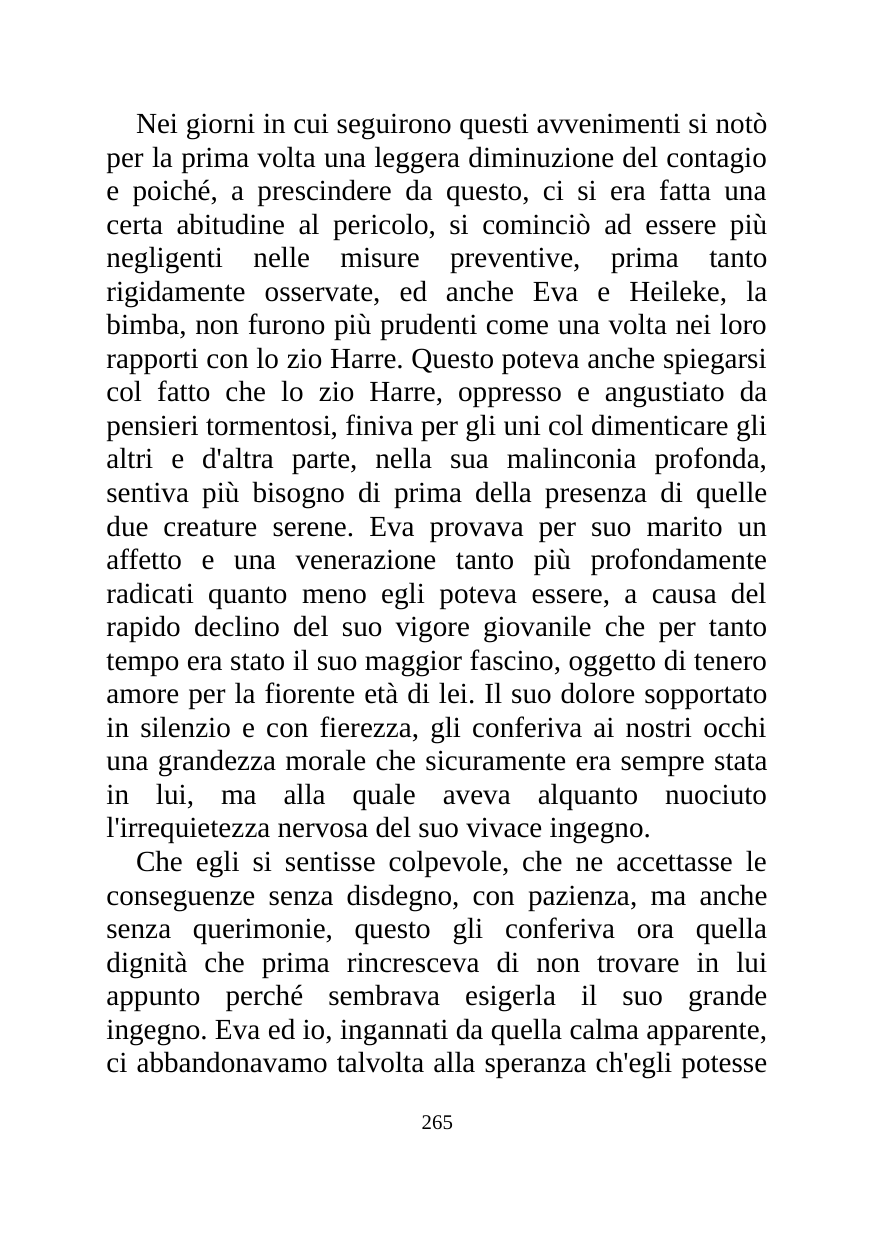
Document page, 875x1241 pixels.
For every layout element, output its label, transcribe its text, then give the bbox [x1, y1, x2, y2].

text Che egli si sentisse colpevole, che ne accettasse le conseguenze senza disdegno, con pazienza, ma anche senza querimonie, questo gli conferiva ora quella dignità che prima rincresceva di non trovare in lui appunto perché sembrava esigerla il suo grande ingegno. Eva ed io, ingannati da quella calma apparente, ci abbandonavamo talvolta alla speranza ch'egli potesse [106, 844, 768, 1079]
text Nei giorni in cui seguirono questi avvenimenti si notò per la prima volta una leggera diminuzione del contagio e poiché, a prescindere da questo, ci si era fatta una certa abitudine al pericolo, si cominciò ad essere più negligenti nelle misure preventive, prima tanto rigidamente osservate, ed anche Eva e Heileke, la bimba, non furono più prudenti come una volta nei loro rapporti con lo zio Harre. Questo poteva anche spiegarsi col fatto che lo zio Harre, oppresso e angustiato da pensieri tormentosi, finiva per gli uni col dimenticare gli altri e d'altra parte, nella sua malinconia profonda, sentiva più bisogno di prima della presenza di quelle due creature serene. Eva provava per suo marito un affetto e una venerazione tanto più profondamente radicati quanto meno egli poteva essere, a causa del rapido declino del suo vigore giovanile che per tanto tempo era stato il suo maggior fascino, oggetto di tenero amore per la fiorente età di lei. Il suo dolore sopportato in silenzio e con fierezza, gli conferiva ai nostri occhi una grandezza morale che sicuramente era sempre stata in lui, ma alla quale aveva alquanto nuociuto l'irrequietezza nervosa del suo vivace ingegno. [106, 106, 768, 844]
